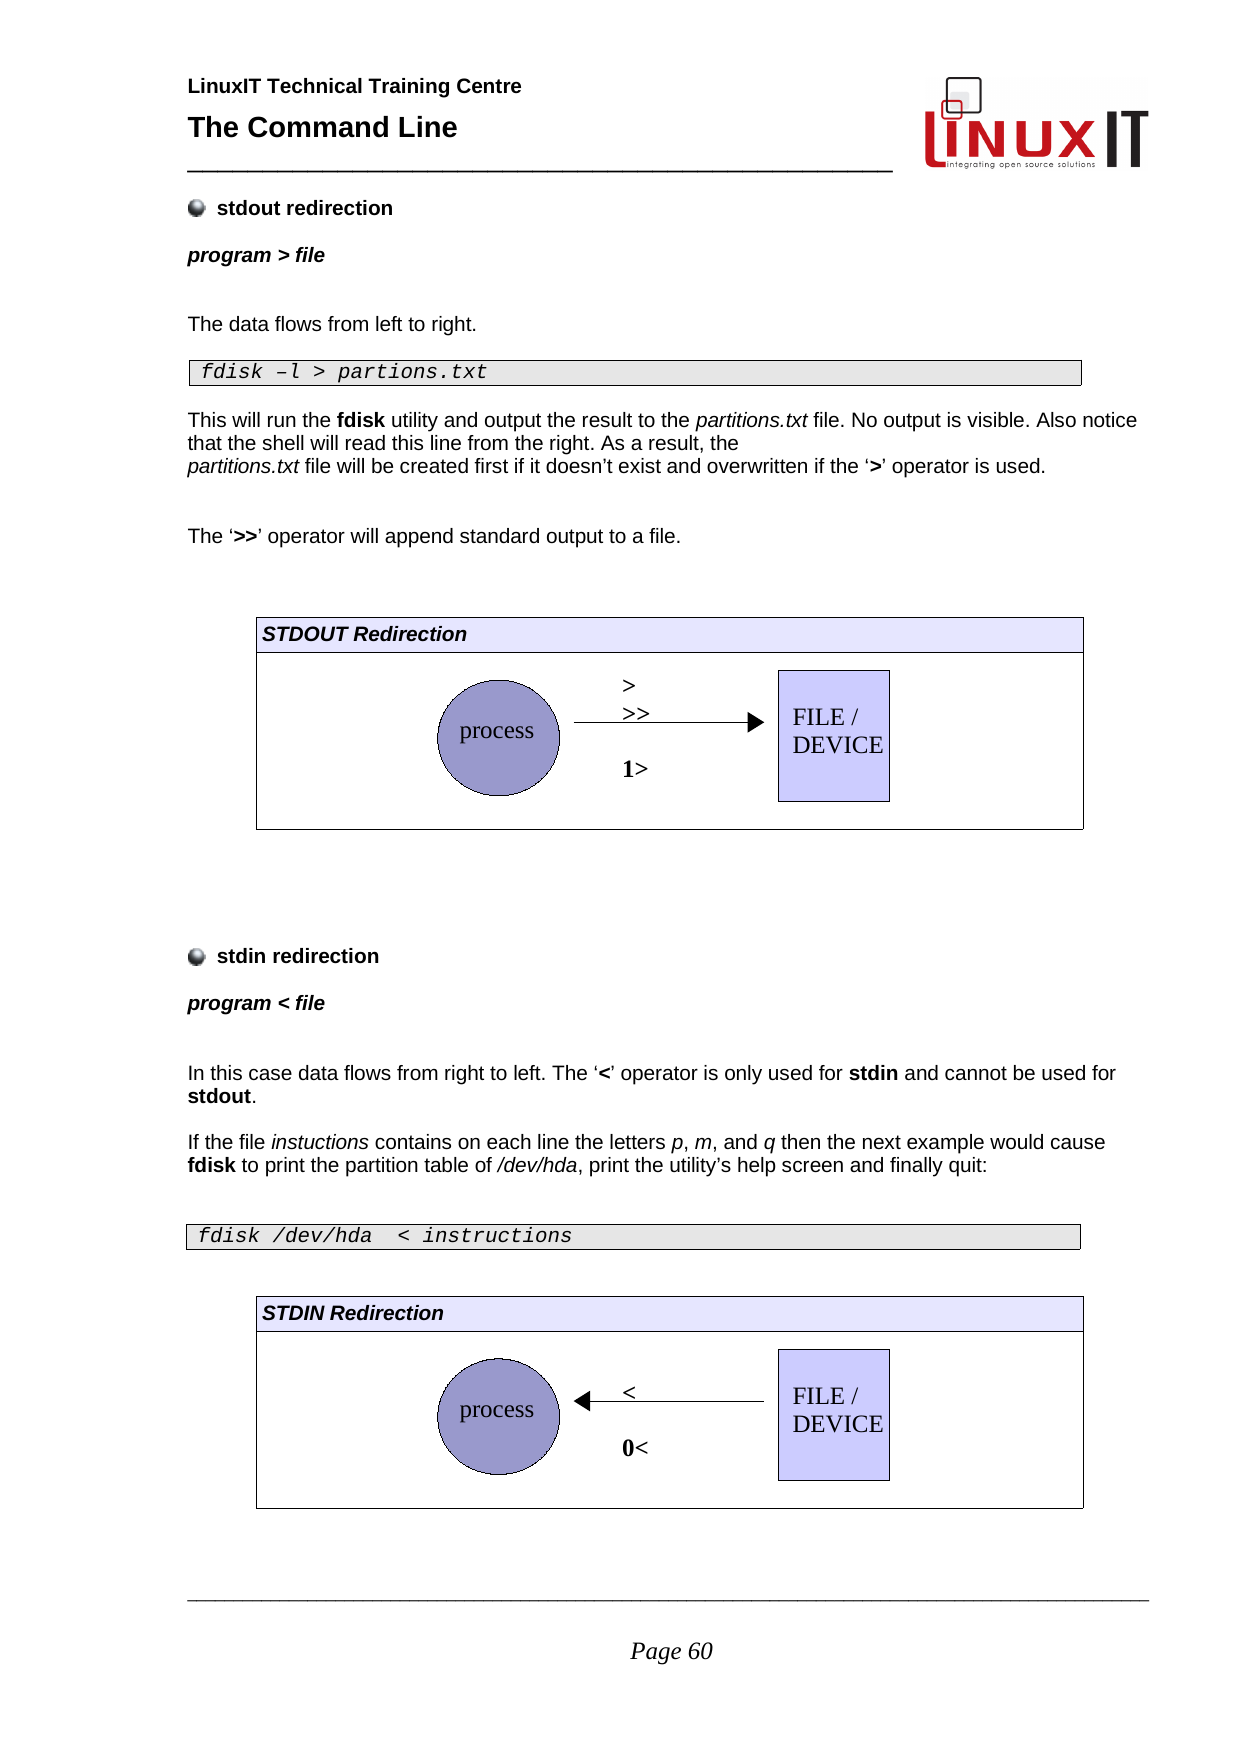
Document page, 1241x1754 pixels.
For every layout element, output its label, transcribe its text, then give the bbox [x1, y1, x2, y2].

table_header fdisk /dev/hda < instructions [187, 1225, 1080, 1249]
text If the file instuctions contains on each line the letters p, m, and q then the next example would cause fdisk to print the partition table of /dev/hda, print the utility’s help screen and finally quit: [187, 1131, 1151, 1177]
text This will run the fdisk utility and output the result to the partitions.txt file. No output is visible. Also notice that the shell will read this line from the right. As a result, the [187, 408, 1151, 455]
table_header fdisk –l > partions.txt [190, 361, 1081, 385]
picture [188, 199, 206, 217]
table_header STDIN Redirection [257, 1297, 1083, 1331]
list stdout redirection [187, 197, 1151, 220]
list stdin redirection [187, 945, 1151, 968]
table_header STDOUT Redirection [257, 618, 1083, 652]
table_cell [257, 1332, 1083, 1508]
text The data flows from left to right. [187, 313, 1151, 336]
picture [925, 77, 1149, 171]
table_cell [257, 653, 1083, 829]
text program < file [187, 991, 1151, 1015]
picture [188, 948, 206, 966]
text The ‘>>’ operator will append standard output to a file. [187, 524, 1151, 548]
text program > file [187, 243, 1151, 267]
text partitions.txt file will be created first if it doesn’t exist and overwritten if the ‘>’ operator is used. [187, 455, 1151, 478]
text In this case data flows from right to left. The ‘<’ operator is only used for stdin and cannot be used for stdout. [187, 1061, 1151, 1108]
